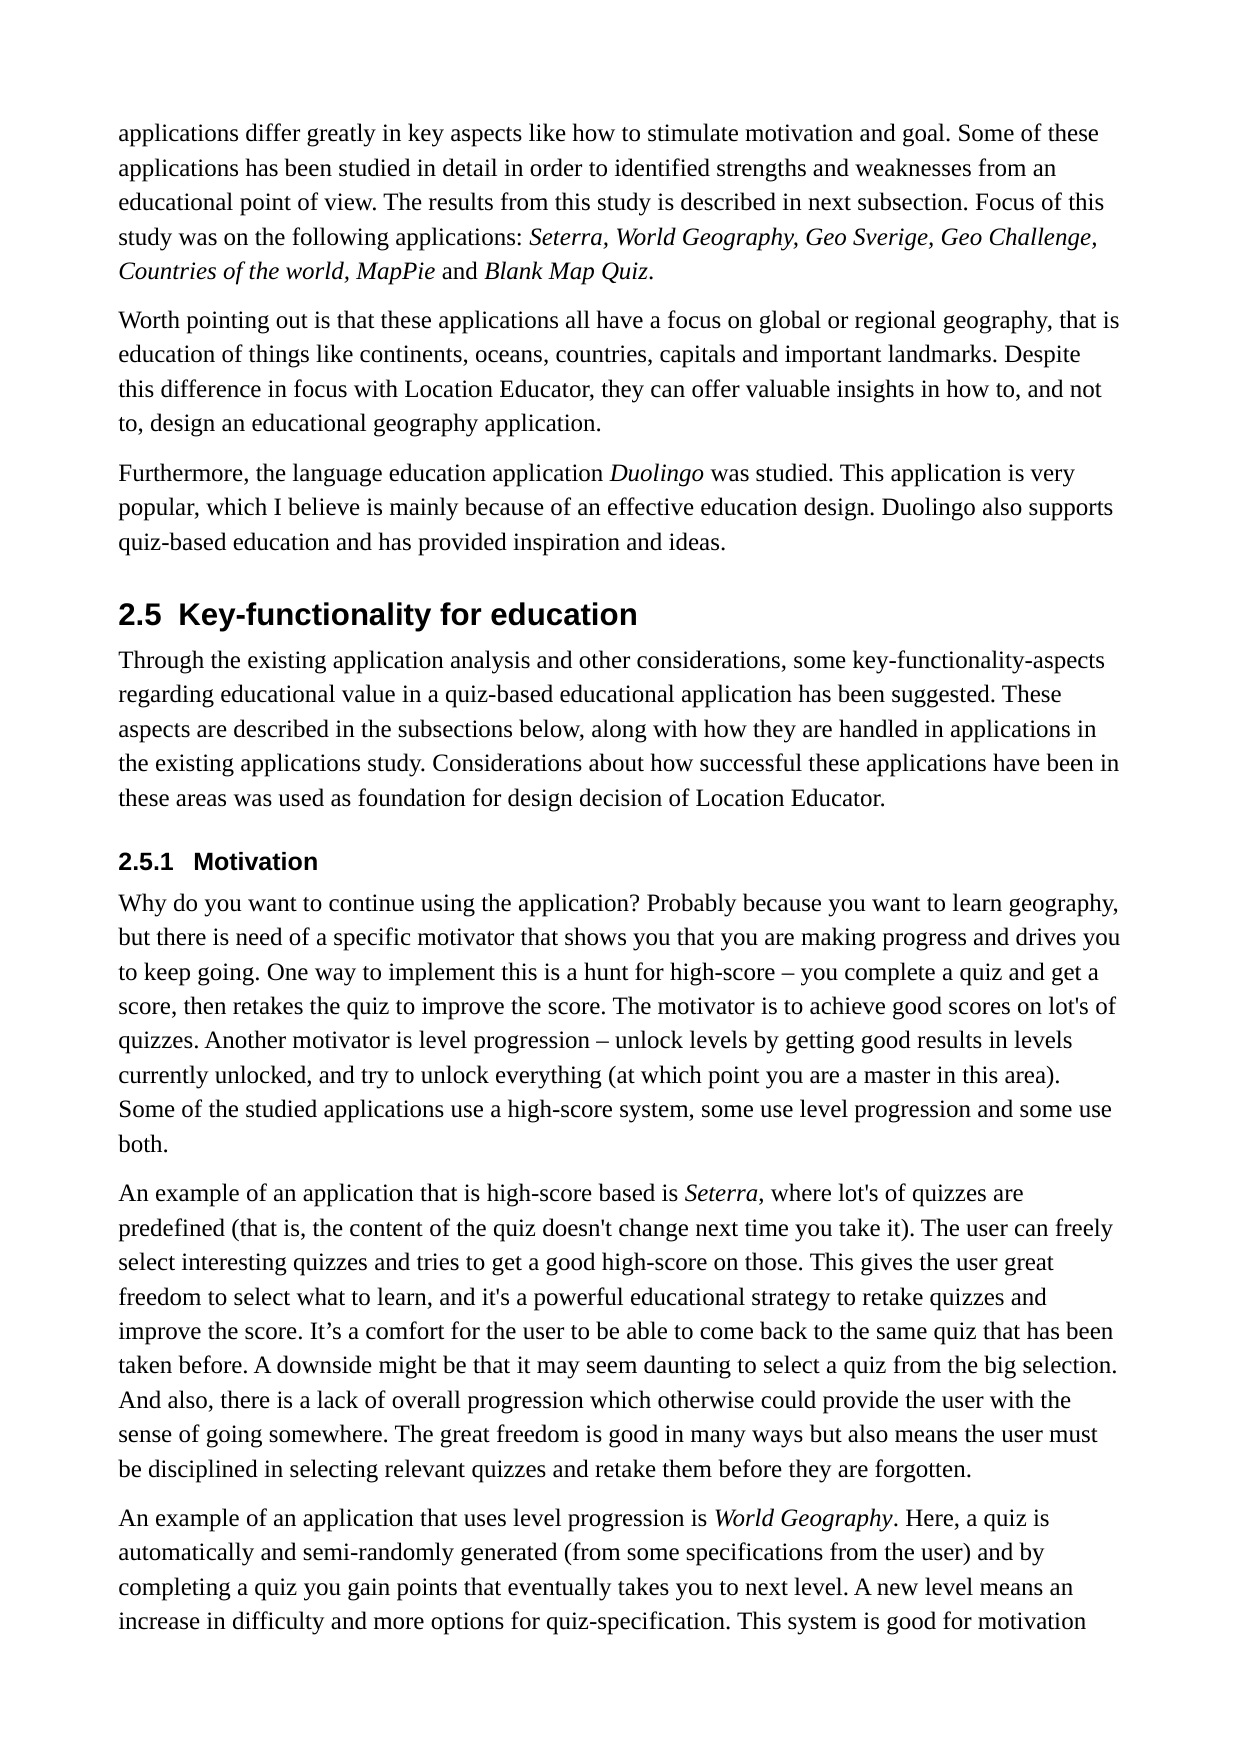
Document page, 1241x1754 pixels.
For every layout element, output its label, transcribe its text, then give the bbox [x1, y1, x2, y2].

text applications differ greatly in key aspects like how to stimulate motivation and goal. Some of these applications has been studied in detail in order to identified strengths and weaknesses from an educational point of view. The results from this study is described in next subsection. Focus of this study was on the following applications: Seterra, World Geography, Geo Sverige, Geo Challenge, Countries of the world, MapPie and Blank Map Quiz. [118, 118, 1122, 285]
subtitle Motivation [118, 846, 1122, 875]
text Worth pointing out is that these applications all have a focus on global or regional geography, that is education of things like continents, oceans, countries, capitals and important landmarks. Despite this difference in focus with Location Educator, they can offer valuable insights in how to, and not to, design an educational geography application. [118, 305, 1122, 437]
text Through the existing application analysis and other considerations, some key-functionality-aspects regarding educational value in a quiz-based educational application has been suggested. These aspects are described in the subsections below, along with how they are handled in applications in the existing applications study. Considerations about how successful these applications have been in these areas was used as foundation for design decision of Location Educator. [118, 645, 1122, 812]
text An example of an application that is high-score based is Seterra, where lot's of quizzes are predefined (that is, the content of the quiz doesn't change next time you take it). The user can freely select interesting quizzes and tries to get a good high-score on those. This gives the user great freedom to select what to learn, and it's a powerful educational strategy to retake quizzes and improve the score. It’s a comfort for the user to be able to come back to the same quiz that has been taken before. A downside might be that it may seem daunting to select a quiz from the big selection. And also, there is a lack of overall progression which otherwise could provide the user with the sense of going somewhere. The great freedom is good in many ways but also means the user must be disciplined in selecting relevant quizzes and retake them before they are forgotten. [118, 1178, 1122, 1483]
text Furthermore, the language education application Duolingo was studied. This application is very popular, which I believe is mainly because of an effective education design. Duolingo also supports quiz-based education and has provided inspiration and ideas. [118, 458, 1122, 555]
subtitle Key-functionality for education [118, 596, 1122, 632]
text Why do you want to continue using the application? Probably because you want to learn geography, but there is need of a specific motivator that shows you that you are making progress and drives you to keep going. One way to implement this is a hunt for high-score – you complete a quiz and get a score, then retakes the quiz to improve the score. The motivator is to achieve good scores on lot's of quizzes. Another motivator is level progression – unlock levels by getting good results in levels currently unlocked, and try to unlock everything (at which point you are a master in this area). Some of the studied applications use a high-score system, some use level progression and some use both. [118, 888, 1122, 1158]
text An example of an application that uses level progression is World Geography. Here, a quiz is automatically and semi-randomly generated (from some specifications from the user) and by completing a quiz you gain points that eventually takes you to next level. A new level means an increase in difficulty and more options for quiz-specification. This system is good for motivation [118, 1503, 1122, 1635]
